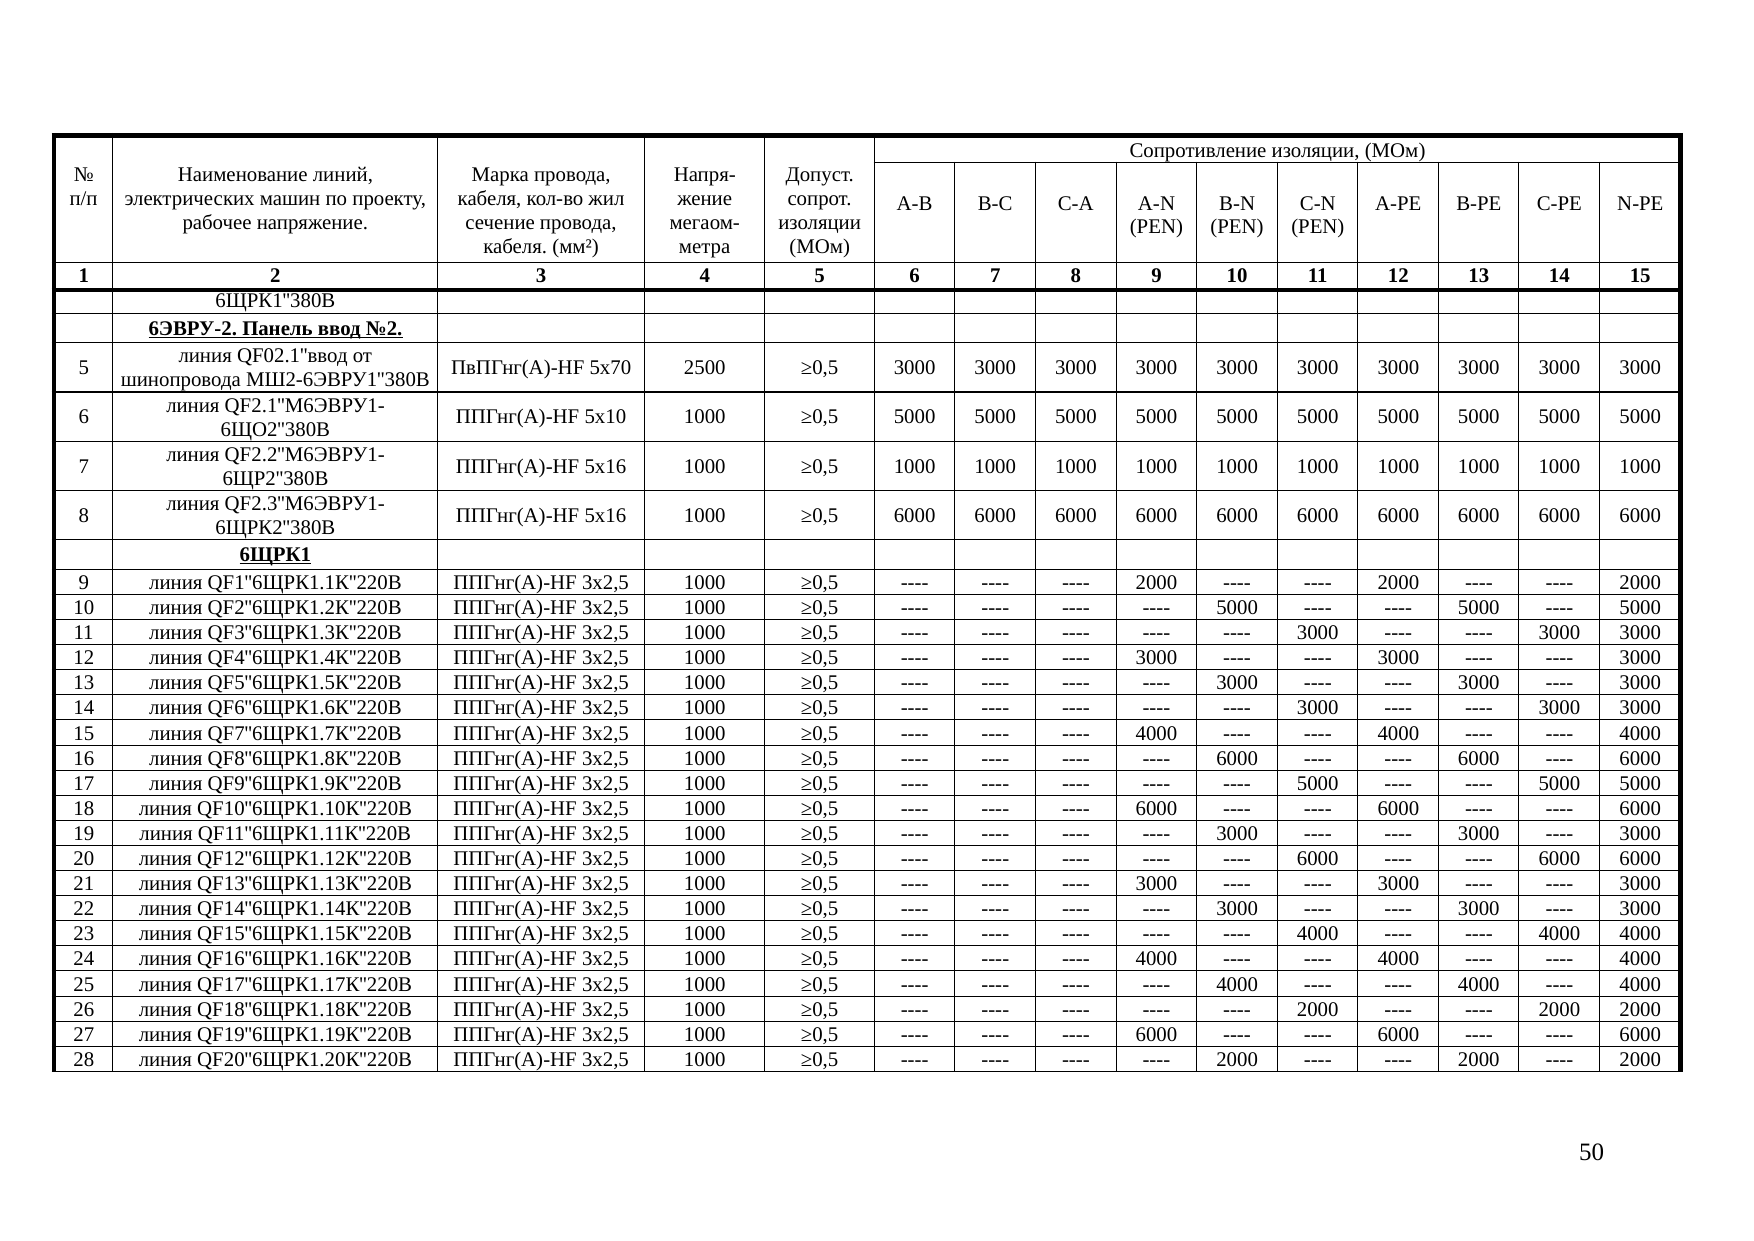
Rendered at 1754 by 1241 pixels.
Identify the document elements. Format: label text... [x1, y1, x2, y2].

table_cell ---- [1278, 1047, 1357, 1071]
table_cell 17 [56, 771, 112, 795]
table_cell линия QF13''6ЩРК1.13К''220В [113, 871, 437, 895]
table_cell ---- [1036, 896, 1116, 920]
table_cell [645, 540, 764, 569]
table_cell 7 [56, 442, 112, 490]
table_cell ---- [1278, 821, 1357, 845]
table_cell 6000 [1358, 1022, 1438, 1046]
table_cell [955, 540, 1035, 569]
table_cell ППГнг(А)-HF 3х2,5 [438, 896, 644, 920]
table_cell 6000 [1600, 796, 1678, 820]
table_cell ---- [955, 746, 1035, 769]
table_cell ≥0,5 [765, 746, 874, 769]
table_cell ---- [1117, 921, 1196, 945]
table_cell 3000 [1600, 620, 1678, 644]
table_cell 6000 [1600, 846, 1678, 870]
table_cell 9 [56, 570, 112, 594]
table_cell [1278, 292, 1357, 312]
table_cell [438, 314, 644, 342]
table_cell ≥0,5 [765, 1022, 874, 1046]
table_cell [1358, 314, 1438, 342]
table_cell ---- [1519, 971, 1599, 996]
table_cell ---- [1278, 971, 1357, 996]
table_cell 1000 [645, 645, 764, 669]
table_cell 13 [1439, 263, 1518, 287]
table_cell 12 [1358, 263, 1438, 287]
table_cell [1036, 292, 1116, 312]
table_cell ---- [1197, 695, 1277, 719]
table_cell 1000 [645, 846, 764, 870]
table_cell ---- [1358, 670, 1438, 694]
table_cell 1000 [955, 442, 1035, 490]
table_cell ---- [1439, 871, 1518, 895]
table_cell ≥0,5 [765, 442, 874, 490]
table_cell ---- [955, 645, 1035, 669]
table_cell 2000 [1600, 997, 1678, 1021]
table_cell ---- [1197, 645, 1277, 669]
table_cell [765, 292, 874, 312]
table_cell [1358, 540, 1438, 569]
table_cell линия QF16''6ЩРК1.16К''220В [113, 946, 437, 970]
table_cell 3000 [1358, 871, 1438, 895]
table_cell [1439, 292, 1518, 312]
table_cell 2000 [1519, 997, 1599, 1021]
table_cell ---- [1117, 821, 1196, 845]
table_cell 15 [1600, 263, 1678, 287]
table_cell ---- [1439, 1022, 1518, 1046]
table_cell ---- [875, 720, 954, 744]
table_cell [56, 292, 112, 312]
table_cell ---- [1197, 997, 1277, 1021]
table_cell ---- [1278, 796, 1357, 820]
table_cell ---- [1036, 645, 1116, 669]
table_cell 5000 [1519, 393, 1599, 441]
table_cell ≥0,5 [765, 771, 874, 795]
table_cell ---- [1036, 595, 1116, 619]
table_cell ППГнг(А)-HF 3х2,5 [438, 670, 644, 694]
table_cell ---- [1358, 595, 1438, 619]
table_cell линия QF1''6ЩРК1.1К''220В [113, 570, 437, 594]
table_cell 8 [1036, 263, 1116, 287]
table_cell 1000 [1439, 442, 1518, 490]
table_cell линия QF2.1''М6ЭВРУ1-6ЩО2''380В [113, 393, 437, 441]
table_cell 6000 [1117, 796, 1196, 820]
table_cell ---- [1197, 796, 1277, 820]
table_cell ---- [875, 871, 954, 895]
table_cell линия QF9''6ЩРК1.9К''220В [113, 771, 437, 795]
table_cell [875, 292, 954, 312]
table_cell 2000 [1117, 570, 1196, 594]
table_cell 4000 [1278, 921, 1357, 945]
table_cell ---- [1519, 670, 1599, 694]
table_cell ---- [1036, 670, 1116, 694]
table_cell [56, 540, 112, 569]
table_cell ---- [1439, 997, 1518, 1021]
table_cell 3000 [1439, 343, 1518, 391]
table_cell ---- [875, 620, 954, 644]
table_cell ≥0,5 [765, 821, 874, 845]
table_cell ---- [875, 971, 954, 996]
table_cell 5000 [875, 393, 954, 441]
table_cell 1000 [645, 491, 764, 539]
table_cell 6000 [1197, 746, 1277, 769]
table_cell ---- [875, 846, 954, 870]
table_cell 7 [955, 263, 1035, 287]
table_cell ≥0,5 [765, 1047, 874, 1071]
table_cell 5000 [1600, 771, 1678, 795]
table_cell 6000 [1117, 491, 1196, 539]
table_cell ---- [955, 1022, 1035, 1046]
table_cell линия QF5''6ЩРК1.5К''220В [113, 670, 437, 694]
table_header Наименование линий, электрических машин по проекту, рабочее напряжение. [113, 138, 437, 262]
table_cell ---- [1117, 971, 1196, 996]
table_cell ППГнг(А)-HF 3х2,5 [438, 645, 644, 669]
table_cell [1197, 540, 1277, 569]
table_cell ≥0,5 [765, 871, 874, 895]
table_cell ---- [1278, 570, 1357, 594]
table_cell линия QF11''6ЩРК1.11К''220В [113, 821, 437, 845]
table_cell ---- [1519, 645, 1599, 669]
table_cell линия QF2.3''М6ЭВРУ1-6ЩРК2''380В [113, 491, 437, 539]
table_cell [1519, 540, 1599, 569]
table_cell 28 [56, 1047, 112, 1071]
table_cell ---- [1439, 620, 1518, 644]
table_cell ---- [1439, 796, 1518, 820]
table_cell ---- [1519, 796, 1599, 820]
table_cell ---- [875, 821, 954, 845]
table_cell 3000 [1600, 871, 1678, 895]
table_cell ---- [1519, 821, 1599, 845]
table_cell линия QF20''6ЩРК1.20К''220В [113, 1047, 437, 1071]
table_cell 2500 [645, 343, 764, 391]
table_cell 3000 [1600, 695, 1678, 719]
table_cell 4000 [1117, 946, 1196, 970]
table_cell ---- [1439, 771, 1518, 795]
table_cell ---- [1036, 695, 1116, 719]
table_cell 5000 [1600, 595, 1678, 619]
table_cell линия QF12''6ЩРК1.12К''220В [113, 846, 437, 870]
table_cell ---- [1036, 846, 1116, 870]
table_cell линия QF10''6ЩРК1.10К''220В [113, 796, 437, 820]
table_cell 1000 [1117, 442, 1196, 490]
table_cell 6ЩРК1''380В [113, 292, 437, 312]
table_cell 9 [1117, 263, 1196, 287]
table_cell [875, 314, 954, 342]
table_cell линия QF18''6ЩРК1.18К''220В [113, 997, 437, 1021]
table_cell ---- [955, 720, 1035, 744]
table_cell ---- [1519, 595, 1599, 619]
table_cell 1000 [645, 1022, 764, 1046]
table_cell 5000 [1439, 595, 1518, 619]
table_cell 3000 [1600, 343, 1678, 391]
table_cell ППГнг(А)-HF 3х2,5 [438, 921, 644, 945]
table_cell 6000 [1600, 1022, 1678, 1046]
table_cell 3000 [1278, 343, 1357, 391]
table_cell ---- [1036, 1022, 1116, 1046]
table_cell ---- [955, 796, 1035, 820]
table_cell ---- [1439, 846, 1518, 870]
table_cell ---- [1278, 645, 1357, 669]
table_cell ---- [1519, 896, 1599, 920]
table_cell ---- [1117, 620, 1196, 644]
table_cell ---- [1036, 871, 1116, 895]
table_cell [1117, 292, 1196, 312]
table_cell 5000 [1197, 393, 1277, 441]
table_cell ---- [1278, 720, 1357, 744]
table_cell 3000 [1117, 645, 1196, 669]
table_cell ---- [1036, 921, 1116, 945]
table_cell ППГнг(А)-HF 3х2,5 [438, 821, 644, 845]
table_cell ---- [1117, 695, 1196, 719]
table_cell ---- [875, 570, 954, 594]
table_cell ---- [955, 1047, 1035, 1071]
table_cell 3000 [1519, 620, 1599, 644]
table_cell ---- [1519, 871, 1599, 895]
table_cell 26 [56, 997, 112, 1021]
table_cell 3000 [1600, 821, 1678, 845]
table_cell ---- [955, 595, 1035, 619]
table_cell ---- [1358, 620, 1438, 644]
table_cell ---- [1197, 946, 1277, 970]
table_cell ППГнг(А)-HF 5х10 [438, 393, 644, 441]
table_cell 6000 [1278, 846, 1357, 870]
table_cell [1439, 540, 1518, 569]
table_cell ≥0,5 [765, 570, 874, 594]
table_cell ---- [1036, 946, 1116, 970]
table_cell линия QF2.2''М6ЭВРУ1-6ЩР2''380В [113, 442, 437, 490]
table_cell линия QF6''6ЩРК1.6К''220В [113, 695, 437, 719]
table_cell 4000 [1600, 720, 1678, 744]
table_cell ---- [1358, 921, 1438, 945]
table_cell 1000 [645, 896, 764, 920]
table_cell [1197, 314, 1277, 342]
table_cell ---- [1036, 821, 1116, 845]
table_cell ≥0,5 [765, 971, 874, 996]
table_cell линия QF3''6ЩРК1.3К''220В [113, 620, 437, 644]
table_cell [1117, 314, 1196, 342]
table_cell ППГнг(А)-HF 3х2,5 [438, 746, 644, 769]
table_cell 1000 [645, 1047, 764, 1071]
table_cell [1439, 314, 1518, 342]
table_cell ---- [875, 1047, 954, 1071]
table_cell ---- [1519, 1047, 1599, 1071]
table_cell 2000 [1197, 1047, 1277, 1071]
table_cell ≥0,5 [765, 595, 874, 619]
table_cell 6000 [1197, 491, 1277, 539]
table_cell 3000 [1036, 343, 1116, 391]
table_cell 14 [1519, 263, 1599, 287]
table_cell 5000 [1278, 771, 1357, 795]
table_cell 1000 [1197, 442, 1277, 490]
table_cell 5000 [955, 393, 1035, 441]
table_cell 3000 [1600, 896, 1678, 920]
table_cell ППГнг(А)-HF 5х16 [438, 442, 644, 490]
table_cell ≥0,5 [765, 620, 874, 644]
table_cell [1117, 540, 1196, 569]
table_cell 10 [56, 595, 112, 619]
table_cell 4000 [1600, 971, 1678, 996]
table_cell ≥0,5 [765, 896, 874, 920]
table_cell ---- [1197, 871, 1277, 895]
table_cell 6000 [1519, 491, 1599, 539]
table_cell 1000 [645, 442, 764, 490]
table_cell 3000 [1278, 695, 1357, 719]
table_cell [1600, 292, 1678, 312]
table_cell 3000 [1197, 896, 1277, 920]
table_cell 4000 [1358, 720, 1438, 744]
table_cell ---- [875, 896, 954, 920]
table_cell 14 [56, 695, 112, 719]
table_cell ---- [1519, 746, 1599, 769]
table_cell ---- [1117, 846, 1196, 870]
table_cell ---- [1519, 1022, 1599, 1046]
table_cell 5 [765, 263, 874, 287]
table_cell 1000 [645, 595, 764, 619]
table_cell 6000 [1439, 746, 1518, 769]
table_cell 3000 [1117, 871, 1196, 895]
table_cell ---- [1036, 997, 1116, 1021]
table_cell 2000 [1439, 1047, 1518, 1071]
table_cell ---- [955, 921, 1035, 945]
table_cell ППГнг(А)-HF 3х2,5 [438, 595, 644, 619]
table_cell 24 [56, 946, 112, 970]
table_cell 3000 [1439, 896, 1518, 920]
table_cell 6000 [955, 491, 1035, 539]
table_cell ≥0,5 [765, 645, 874, 669]
table_cell 6 [875, 263, 954, 287]
table_cell 1000 [645, 720, 764, 744]
table_cell [1036, 540, 1116, 569]
table_cell 6000 [1358, 796, 1438, 820]
table_cell ---- [1519, 946, 1599, 970]
table_cell ---- [875, 595, 954, 619]
table_cell 3000 [1600, 670, 1678, 694]
table_cell ---- [1197, 846, 1277, 870]
table_cell С-N (PEN) [1278, 163, 1357, 262]
table_cell ППГнг(А)-HF 3х2,5 [438, 1047, 644, 1071]
table_cell 3000 [1439, 670, 1518, 694]
table_cell ---- [1036, 796, 1116, 820]
table_cell ---- [1439, 695, 1518, 719]
table_cell ---- [875, 796, 954, 820]
table_cell 6 [56, 393, 112, 441]
table_cell ---- [1358, 771, 1438, 795]
table_cell ≥0,5 [765, 946, 874, 970]
table_cell ---- [1439, 946, 1518, 970]
table_cell 3000 [1519, 695, 1599, 719]
table_cell ---- [955, 695, 1035, 719]
table_cell 18 [56, 796, 112, 820]
table_cell 3000 [1600, 645, 1678, 669]
table_cell 6000 [1036, 491, 1116, 539]
table_cell 25 [56, 971, 112, 996]
table_cell [1519, 314, 1599, 342]
table_cell линия QF02.1''ввод от шинопровода МШ2-6ЭВРУ1''380В [113, 343, 437, 391]
table_cell 3000 [1358, 645, 1438, 669]
table_cell линия QF14''6ЩРК1.14К''220В [113, 896, 437, 920]
table_cell 3 [438, 263, 644, 287]
table_cell [765, 314, 874, 342]
table_cell ---- [955, 997, 1035, 1021]
table_cell ППГнг(А)-HF 3х2,5 [438, 620, 644, 644]
table_cell 2000 [1278, 997, 1357, 1021]
table_cell ---- [955, 771, 1035, 795]
table_cell ---- [1036, 746, 1116, 769]
table_cell 13 [56, 670, 112, 694]
table_cell 3000 [1117, 343, 1196, 391]
table_header Напря- жение мегаом- метра [645, 138, 764, 262]
table_cell 21 [56, 871, 112, 895]
table_cell [875, 540, 954, 569]
table_cell ---- [1519, 720, 1599, 744]
table_cell ---- [1278, 946, 1357, 970]
table_cell ---- [1358, 1047, 1438, 1071]
table_cell [1197, 292, 1277, 312]
table_cell ППГнг(А)-HF 3х2,5 [438, 771, 644, 795]
table_cell ---- [1278, 746, 1357, 769]
table_cell ППГнг(А)-HF 3х2,5 [438, 695, 644, 719]
table_cell ---- [955, 570, 1035, 594]
table_cell 11 [1278, 263, 1357, 287]
table_cell ---- [1117, 896, 1196, 920]
table_cell ---- [1117, 997, 1196, 1021]
table_cell В-РЕ [1439, 163, 1518, 262]
table_cell [765, 540, 874, 569]
table_cell линия QF8''6ЩРК1.8К''220В [113, 746, 437, 769]
table_cell С-А [1036, 163, 1116, 262]
table_cell ---- [875, 771, 954, 795]
table_cell 6000 [875, 491, 954, 539]
table_cell ---- [1036, 620, 1116, 644]
table_cell 1000 [645, 921, 764, 945]
table_cell ---- [1439, 645, 1518, 669]
table_cell 6ЭВРУ-2. Панель ввод №2. [113, 314, 437, 342]
table_cell 4000 [1519, 921, 1599, 945]
table_cell 3000 [1197, 343, 1277, 391]
table_cell ≥0,5 [765, 670, 874, 694]
table_cell ППГнг(А)-HF 3х2,5 [438, 570, 644, 594]
table_cell ---- [955, 946, 1035, 970]
table_cell ---- [875, 997, 954, 1021]
table_cell 11 [56, 620, 112, 644]
table_cell ---- [1036, 570, 1116, 594]
table_cell [1600, 540, 1678, 569]
table_header Марка провода, кабеля, кол-во жил сечение провода, кабеля. (мм²) [438, 138, 644, 262]
table_cell линия QF4''6ЩРК1.4К''220В [113, 645, 437, 669]
table_cell В-N (PEN) [1197, 163, 1277, 262]
table_cell [438, 540, 644, 569]
table_cell линия QF15''6ЩРК1.15К''220В [113, 921, 437, 945]
table_cell 1000 [1358, 442, 1438, 490]
table_cell 1000 [645, 971, 764, 996]
table_cell 1000 [645, 796, 764, 820]
table_cell 3000 [1358, 343, 1438, 391]
table_cell 3000 [875, 343, 954, 391]
table_cell 10 [1197, 263, 1277, 287]
table_cell ≥0,5 [765, 343, 874, 391]
table_cell 8 [56, 491, 112, 539]
table_cell 5000 [1278, 393, 1357, 441]
table_cell [1278, 314, 1357, 342]
table_cell 6000 [1519, 846, 1599, 870]
table_cell ---- [1117, 746, 1196, 769]
table_cell 1000 [1600, 442, 1678, 490]
table_cell ---- [955, 670, 1035, 694]
table_cell ---- [1278, 670, 1357, 694]
table_cell 3000 [1519, 343, 1599, 391]
table_cell 1000 [1519, 442, 1599, 490]
table_cell ---- [1117, 771, 1196, 795]
table_cell ---- [1197, 1022, 1277, 1046]
table_cell ---- [1278, 1022, 1357, 1046]
table_cell ≥0,5 [765, 695, 874, 719]
table_cell 4000 [1117, 720, 1196, 744]
table_cell С-РЕ [1519, 163, 1599, 262]
table_cell ППГнг(А)-HF 3х2,5 [438, 971, 644, 996]
table_cell [1358, 292, 1438, 312]
table_cell [1278, 540, 1357, 569]
table_cell ---- [1036, 971, 1116, 996]
table_cell ---- [875, 921, 954, 945]
table_cell 3000 [1278, 620, 1357, 644]
table_cell 1000 [645, 670, 764, 694]
table_cell 19 [56, 821, 112, 845]
table_cell ---- [1117, 670, 1196, 694]
table_cell 4000 [1439, 971, 1518, 996]
table_cell 20 [56, 846, 112, 870]
table_cell [438, 292, 644, 312]
table_cell 6000 [1439, 491, 1518, 539]
table_cell [955, 314, 1035, 342]
table_cell 4000 [1600, 946, 1678, 970]
table_cell ---- [1197, 720, 1277, 744]
table_cell ---- [1197, 771, 1277, 795]
table_cell 1000 [645, 746, 764, 769]
table_cell N-PE [1600, 163, 1678, 262]
table_cell линия QF2''6ЩРК1.2К''220В [113, 595, 437, 619]
table_cell ППГнг(А)-HF 3х2,5 [438, 871, 644, 895]
table_cell 4000 [1600, 921, 1678, 945]
table_cell 1000 [645, 771, 764, 795]
table_cell ППГнг(А)-HF 3х2,5 [438, 997, 644, 1021]
table_cell 6000 [1600, 491, 1678, 539]
table_cell 1000 [875, 442, 954, 490]
table_cell ---- [1439, 720, 1518, 744]
table_cell ---- [1278, 871, 1357, 895]
table_cell ---- [875, 670, 954, 694]
table_cell 3000 [1197, 821, 1277, 845]
table_cell 1000 [645, 997, 764, 1021]
table_header Сопротивление изоляции, (МОм) [875, 138, 1678, 162]
table_cell ---- [955, 620, 1035, 644]
table_cell 6ЩРК1 [113, 540, 437, 569]
table_cell 12 [56, 645, 112, 669]
table_cell ≥0,5 [765, 720, 874, 744]
table_cell 3000 [1439, 821, 1518, 845]
table_cell ---- [1117, 1047, 1196, 1071]
table_cell 5000 [1358, 393, 1438, 441]
table_cell ---- [1358, 746, 1438, 769]
table_cell ---- [955, 971, 1035, 996]
table_cell [1519, 292, 1599, 312]
table_cell ---- [1358, 896, 1438, 920]
table_cell 6000 [1117, 1022, 1196, 1046]
table_cell ---- [1036, 771, 1116, 795]
table_cell ≥0,5 [765, 491, 874, 539]
table_cell 4000 [1358, 946, 1438, 970]
table_cell ---- [955, 871, 1035, 895]
table_cell 1000 [1278, 442, 1357, 490]
table_cell ---- [875, 746, 954, 769]
table_cell ПвПГнг(А)-HF 5х70 [438, 343, 644, 391]
table_cell линия QF7''6ЩРК1.7К''220В [113, 720, 437, 744]
table_cell 4 [645, 263, 764, 287]
table_cell 1000 [645, 871, 764, 895]
table_cell ППГнг(А)-HF 3х2,5 [438, 1022, 644, 1046]
table_cell 1000 [1036, 442, 1116, 490]
table_cell ППГнг(А)-HF 5х16 [438, 491, 644, 539]
table_cell ≥0,5 [765, 921, 874, 945]
table_cell ---- [1358, 997, 1438, 1021]
table_cell ---- [1197, 570, 1277, 594]
table_cell 6000 [1358, 491, 1438, 539]
table_cell 1000 [645, 695, 764, 719]
table_cell [955, 292, 1035, 312]
table_cell 6000 [1600, 746, 1678, 769]
table_cell ---- [955, 896, 1035, 920]
table_cell [1036, 314, 1116, 342]
table_cell ---- [875, 645, 954, 669]
table_cell ---- [875, 1022, 954, 1046]
table_cell 5000 [1439, 393, 1518, 441]
table_cell А-РЕ [1358, 163, 1438, 262]
table_cell ≥0,5 [765, 393, 874, 441]
table_cell 5000 [1036, 393, 1116, 441]
table_cell В-С [955, 163, 1035, 262]
table_cell 1000 [645, 570, 764, 594]
table_cell ---- [1197, 921, 1277, 945]
table_cell ---- [1278, 896, 1357, 920]
table_cell 2000 [1358, 570, 1438, 594]
table_cell 6000 [1278, 491, 1357, 539]
table_cell ППГнг(А)-HF 3х2,5 [438, 846, 644, 870]
table_cell 4000 [1197, 971, 1277, 996]
table_cell 5000 [1519, 771, 1599, 795]
table_cell А-В [875, 163, 954, 262]
table_cell ---- [1117, 595, 1196, 619]
table_cell ППГнг(А)-HF 3х2,5 [438, 796, 644, 820]
table_cell 5000 [1600, 393, 1678, 441]
table_cell ---- [1036, 1047, 1116, 1071]
table_cell 2000 [1600, 1047, 1678, 1071]
table_cell 1000 [645, 821, 764, 845]
table_cell ---- [875, 946, 954, 970]
table_cell 5 [56, 343, 112, 391]
table_cell 1000 [645, 946, 764, 970]
table_cell ≥0,5 [765, 846, 874, 870]
table_cell ---- [875, 695, 954, 719]
table_cell 16 [56, 746, 112, 769]
table_cell ---- [1358, 695, 1438, 719]
table_cell ---- [1358, 846, 1438, 870]
table_cell 1 [56, 263, 112, 287]
table_cell 1000 [645, 620, 764, 644]
table_cell ППГнг(А)-HF 3х2,5 [438, 720, 644, 744]
table_cell ---- [1278, 595, 1357, 619]
table_cell ---- [955, 821, 1035, 845]
table_header № п/п [56, 138, 112, 262]
table_cell линия QF17''6ЩРК1.17К''220В [113, 971, 437, 996]
table_cell [56, 314, 112, 342]
table_cell ---- [1439, 570, 1518, 594]
table_cell ≥0,5 [765, 796, 874, 820]
table_cell ---- [1358, 971, 1438, 996]
table_cell [1600, 314, 1678, 342]
table_cell [645, 314, 764, 342]
table_cell 27 [56, 1022, 112, 1046]
table_cell 15 [56, 720, 112, 744]
table_cell ≥0,5 [765, 997, 874, 1021]
table_cell А-N (PEN) [1117, 163, 1196, 262]
table_header Допуст. сопрот. изоляции (МОм) [765, 138, 874, 262]
table_cell 3000 [955, 343, 1035, 391]
table_cell ---- [1036, 720, 1116, 744]
table_cell 1000 [645, 393, 764, 441]
table_cell 5000 [1117, 393, 1196, 441]
table_cell 2000 [1600, 570, 1678, 594]
table_cell ---- [1519, 570, 1599, 594]
table_cell 3000 [1197, 670, 1277, 694]
table_cell 2 [113, 263, 437, 287]
table_cell ---- [1439, 921, 1518, 945]
table_cell [645, 292, 764, 312]
table_cell 22 [56, 896, 112, 920]
table_cell линия QF19''6ЩРК1.19К''220В [113, 1022, 437, 1046]
table_cell ППГнг(А)-HF 3х2,5 [438, 946, 644, 970]
table_cell ---- [1197, 620, 1277, 644]
table_cell ---- [955, 846, 1035, 870]
table_cell ---- [1358, 821, 1438, 845]
table_cell 5000 [1197, 595, 1277, 619]
table_cell 23 [56, 921, 112, 945]
